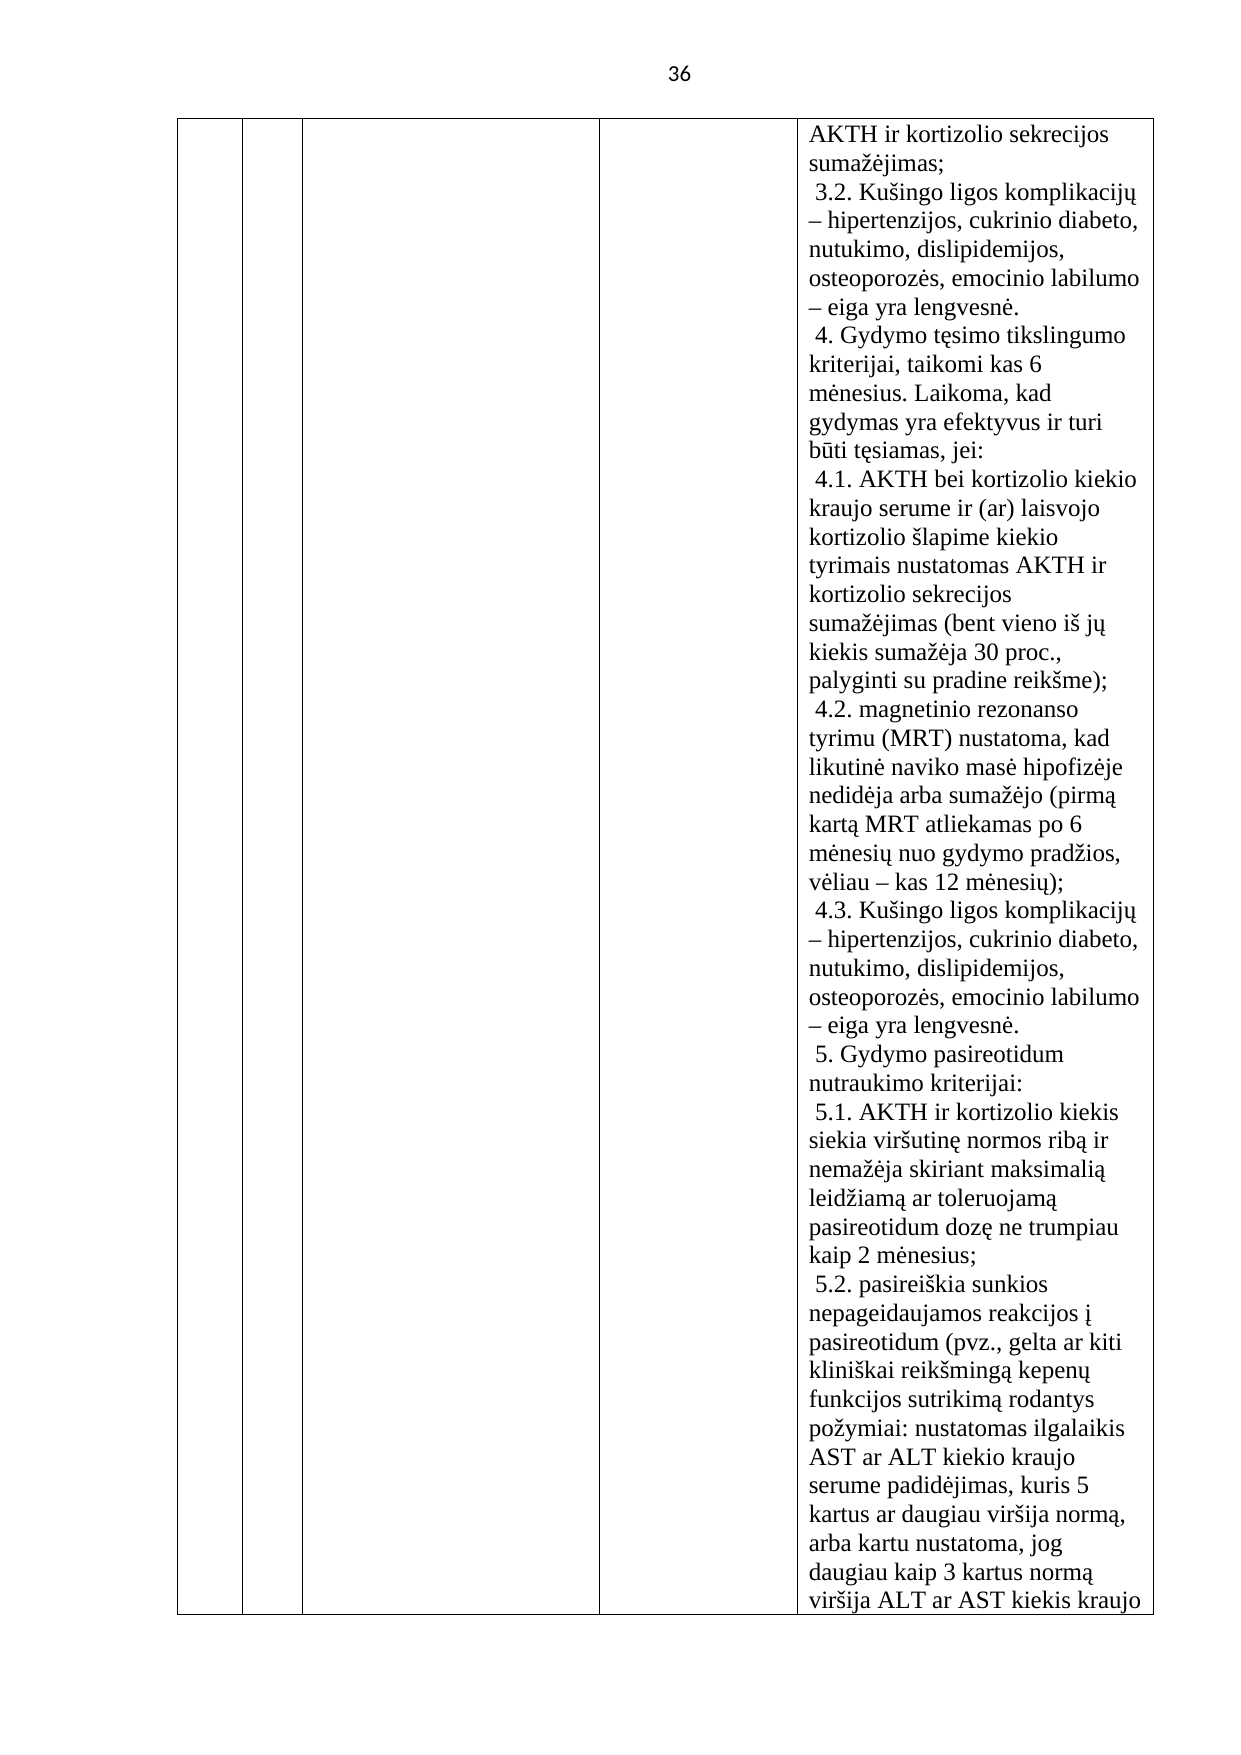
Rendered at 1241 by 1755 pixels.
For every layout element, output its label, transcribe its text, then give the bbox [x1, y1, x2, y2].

table_cell AKTH ir kortizolio sekrecijos sumažėjimas; 3.2. Kušingo ligos komplikacijų – hipertenzijos, cukrinio diabeto, nutukimo, dislipidemijos, osteoporozės, emocinio labilumo – eiga yra lengvesnė. 4. Gydymo tęsimo tikslingumo kriterijai, taikomi kas 6 mėnesius. Laikoma, kad gydymas yra efektyvus ir turi būti tęsiamas, jei: 4.1. AKTH bei kortizolio kiekio kraujo serume ir (ar) laisvojo kortizolio šlapime kiekio tyrimais nustatomas AKTH ir kortizolio sekrecijos sumažėjimas (bent vieno iš jų kiekis sumažėja 30 proc., palyginti su pradine reikšme); 4.2. magnetinio rezonanso tyrimu (MRT) nustatoma, kad likutinė naviko masė hipofizėje nedidėja arba sumažėjo (pirmą kartą MRT atliekamas po 6 mėnesių nuo gydymo pradžios, vėliau – kas 12 mėnesių); 4.3. Kušingo ligos komplikacijų – hipertenzijos, cukrinio diabeto, nutukimo, dislipidemijos, osteoporozės, emocinio labilumo – eiga yra lengvesnė. 5. Gydymo pasireotidum nutraukimo kriterijai: 5.1. AKTH ir kortizolio kiekis siekia viršutinę normos ribą ir nemažėja skiriant maksimalią leidžiamą ar toleruojamą pasireotidum dozę ne trumpiau kaip 2 mėnesius; 5.2. pasireiškia sunkios nepageidaujamos reakcijos į pasireotidum (pvz., gelta ar kiti kliniškai reikšmingą kepenų funkcijos sutrikimą rodantys požymiai: nustatomas ilgalaikis AST ar ALT kiekio kraujo serume padidėjimas, kuris 5 kartus ar daugiau viršija normą, arba kartu nustatoma, jog daugiau kaip 3 kartus normą viršija ALT ar AST kiekis kraujo [798, 119, 1153, 1614]
table_cell [303, 119, 599, 1614]
table_cell [178, 119, 242, 1614]
table_cell [600, 119, 797, 1614]
table_cell [243, 119, 302, 1614]
